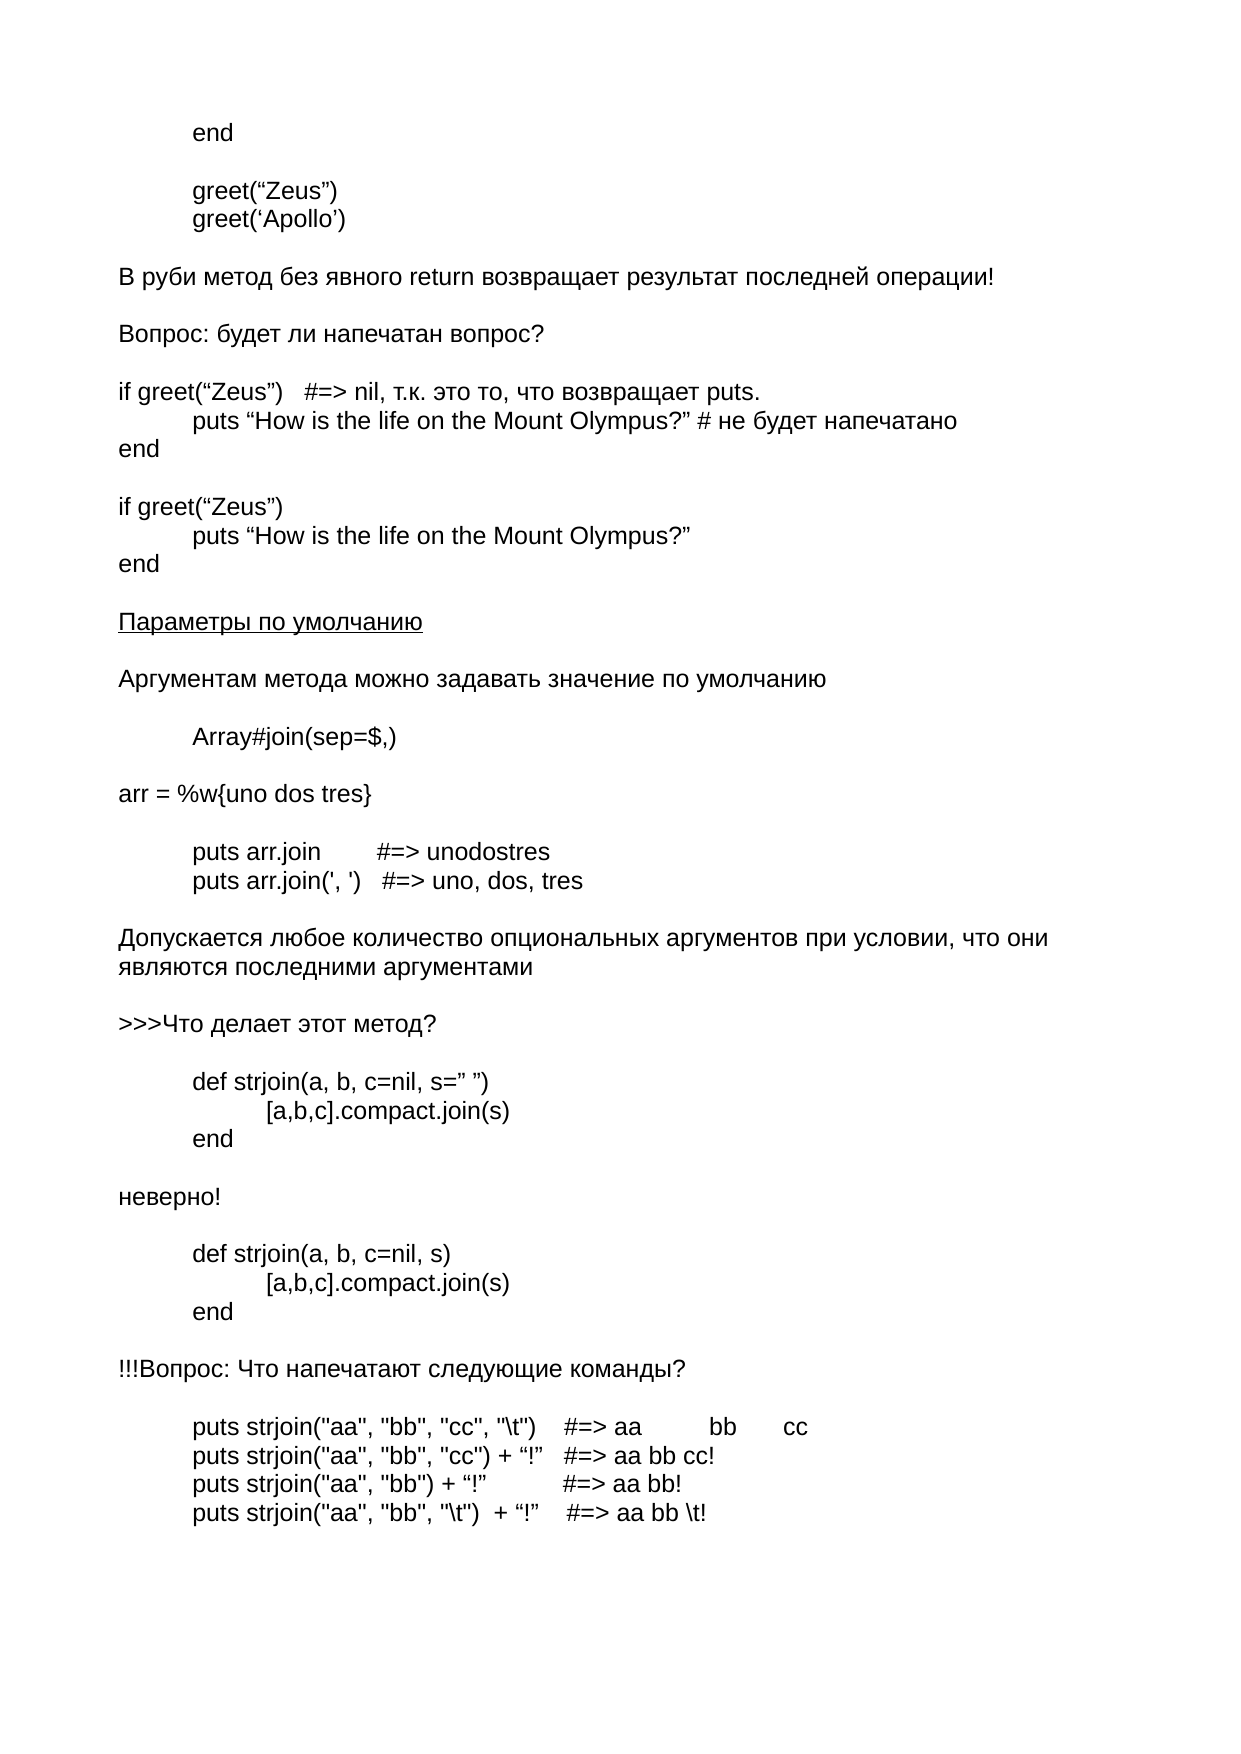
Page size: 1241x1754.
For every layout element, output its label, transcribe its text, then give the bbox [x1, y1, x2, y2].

text puts arr.join(', ') #=> uno, dos, tres [118, 866, 1122, 894]
text end [118, 1124, 1122, 1153]
text end [118, 118, 1122, 147]
text Вопрос: будет ли напечатан вопрос? [118, 319, 1122, 348]
text [a,b,c].compact.join(s) [118, 1268, 1122, 1297]
text def strjoin(a, b, c=nil, s) [118, 1239, 1122, 1268]
text [a,b,c].compact.join(s) [118, 1096, 1122, 1124]
text puts strjoin("aa", "bb") + “!” #=> aa bb! [118, 1469, 1122, 1498]
text greet(‘Apollo’) [118, 204, 1122, 233]
text Array#join(sep=$,) [192, 722, 1122, 751]
text greet(“Zeus”) [118, 176, 1122, 204]
text end [118, 434, 1122, 463]
text puts “How is the life on the Mount Olympus?” [118, 521, 1122, 549]
text Допускается любое количество опциональных аргументов при условии, что они являются последними аргументами [118, 923, 1122, 981]
text !!!Вопрос: Что напечатают следующие команды? [118, 1354, 1122, 1383]
text end [118, 549, 1122, 578]
text puts “How is the life on the Mount Olympus?” # не будет напечатано [118, 406, 1122, 434]
text Параметры по умолчанию [118, 607, 1122, 636]
text >>>Что делает этот метод? [118, 1009, 1122, 1038]
text Аргументам метода можно задавать значение по умолчанию [118, 664, 1122, 693]
text arr = %w{uno dos tres} [118, 779, 1122, 808]
text неверно! [118, 1182, 1122, 1211]
text end [118, 1297, 1122, 1326]
text def strjoin(a, b, c=nil, s=” ”) [118, 1067, 1122, 1096]
text if greet(“Zeus”) #=> nil, т.к. это то, что возвращает puts. [118, 377, 1122, 406]
text puts strjoin("aa", "bb", "cc") + “!” #=> aa bb cc! [118, 1441, 1122, 1469]
text puts arr.join #=> unodostres [118, 837, 1122, 866]
text puts strjoin("aa", "bb", "cc", "\t") #=> aa bb cc [118, 1412, 1122, 1441]
text if greet(“Zeus”) [118, 492, 1122, 521]
text В руби метод без явного return возвращает результат последней операции! [118, 262, 1122, 291]
text puts strjoin("aa", "bb", "\t") + “!” #=> aa bb \t! [118, 1498, 1122, 1527]
